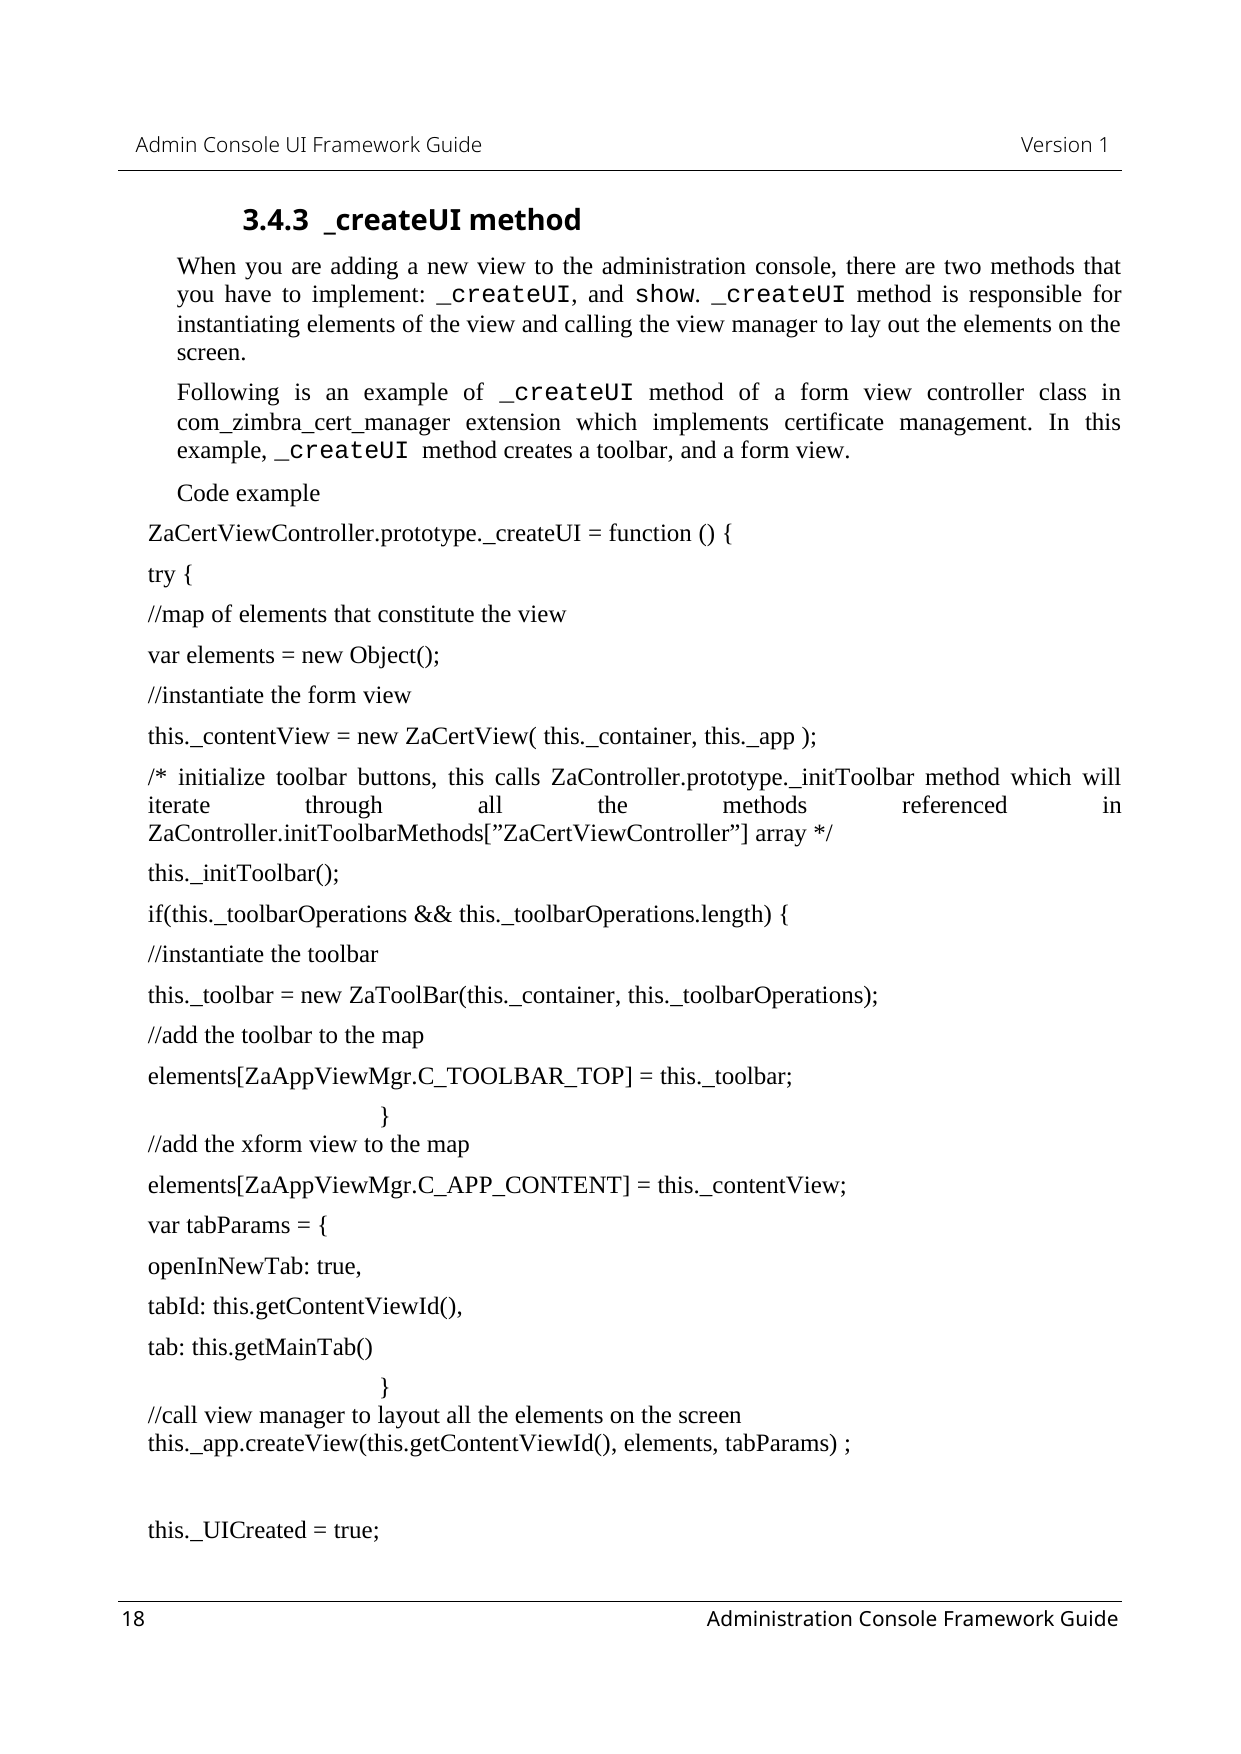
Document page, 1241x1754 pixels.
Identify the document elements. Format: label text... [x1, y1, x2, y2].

text } [118, 1102, 1122, 1130]
text if(this._toolbarOperations && this._toolbarOperations.length) { [148, 899, 1122, 928]
text Code example [177, 479, 1122, 507]
text //add the xform view to the map [148, 1130, 1122, 1158]
text ZaCertViewController.prototype._createUI = function () { [148, 519, 1122, 547]
text try { [148, 560, 1122, 588]
text //add the toolbar to the map [148, 1021, 1122, 1049]
text tabId: this.getContentViewId(), [148, 1292, 1122, 1320]
text this._contentView = new ZaCertView( this._container, this._app ); [148, 722, 1122, 750]
text elements[ZaAppViewMgr.C_APP_CONTENT] = this._contentView; [148, 1171, 1122, 1199]
text elements[ZaAppViewMgr.C_TOOLBAR_TOP] = this._toolbar; [118, 1062, 1122, 1090]
text Following is an example of _createUI method of a form view controller class in com_zimbra_cert_manager extension which implements certificate management. In this example, _createUI method creates a toolbar, and a form view. [177, 378, 1122, 466]
text } [118, 1373, 1122, 1401]
text tab: this.getMainTab() [148, 1333, 1122, 1361]
text this._initToolbar(); [148, 859, 1122, 887]
text //map of elements that constitute the view [148, 600, 1122, 628]
text //instantiate the form view [118, 681, 1122, 709]
text this._UICreated = true; [148, 1516, 1122, 1544]
text /* initialize toolbar buttons, this calls ZaController.prototype._initToolbar method which will iterate through all the methods referenced in ZaController.initToolbarMethods[”ZaCertViewController”] array */ [148, 762, 1122, 847]
text var elements = new Object(); [118, 641, 1122, 669]
text openInNewTab: true, [148, 1252, 1122, 1280]
text this._toolbar = new ZaToolBar(this._container, this._toolbarOperations); [148, 981, 1122, 1009]
text //call view manager to layout all the elements on the screen this._app.createView(this.getContentViewId(), elements, tabParams) ; [148, 1401, 1122, 1457]
subtitle _createUI method [242, 200, 1122, 239]
text //instantiate the toolbar [148, 940, 1122, 968]
text When you are adding a new view to the administration console, there are two methods that you have to implement: _createUI, and show. _createUI method is responsible for instantiating elements of the view and calling the view manager to lay out the elements on the screen. [177, 252, 1122, 366]
text var tabParams = { [148, 1211, 1122, 1239]
